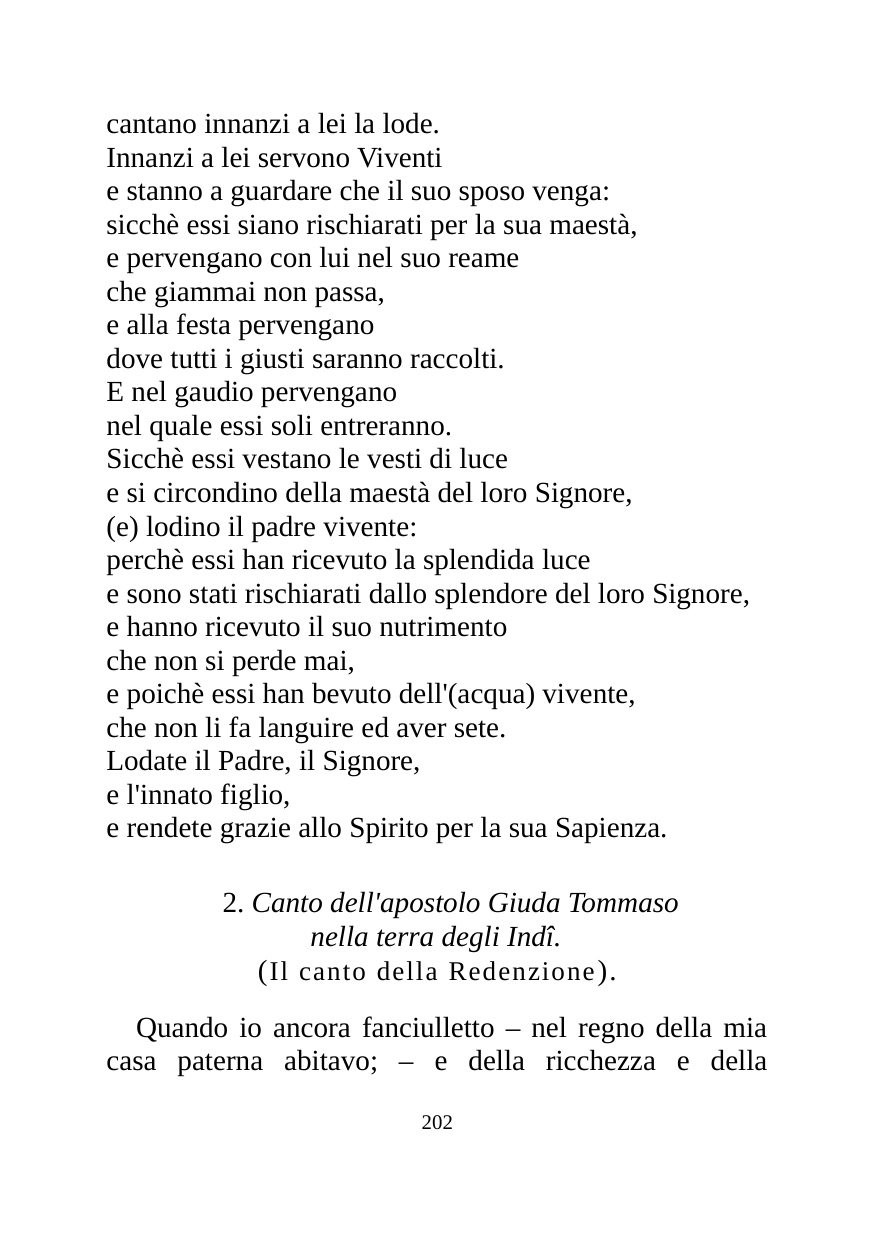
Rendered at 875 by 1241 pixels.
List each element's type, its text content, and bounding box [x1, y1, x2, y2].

text cantano innanzi a lei la lode. Innanzi a lei servono Viventi e stanno a guardare che il suo sposo venga: sicchè essi siano rischiarati per la sua maestà, e pervengano con lui nel suo reame che giammai non passa, e alla festa pervengano dove tutti i giusti saranno raccolti. E nel gaudio pervengano nel quale essi soli entreranno. Sicchè essi vestano le vesti di luce e si circondino della maestà del loro Signore, (e) lodino il padre vivente: perchè essi han ricevuto la splendida luce e sono stati rischiarati dallo splendore del loro Signore, e hanno ricevuto il suo nutrimento che non si perde mai, e poichè essi han bevuto dell'(acqua) vivente, che non li fa languire ed aver sete. Lodate il Padre, il Signore, e l'innato figlio, e rendete grazie allo Spirito per la sua Sapienza. [106, 106, 768, 844]
text 2. Canto dell'apostolo Giuda Tommaso nella terra degli Indî. (Il canto della Redenzione). [106, 886, 768, 986]
text Quando io ancora fanciulletto – nel regno della mia casa paterna abitavo; – e della ricchezza e della [106, 1010, 768, 1077]
